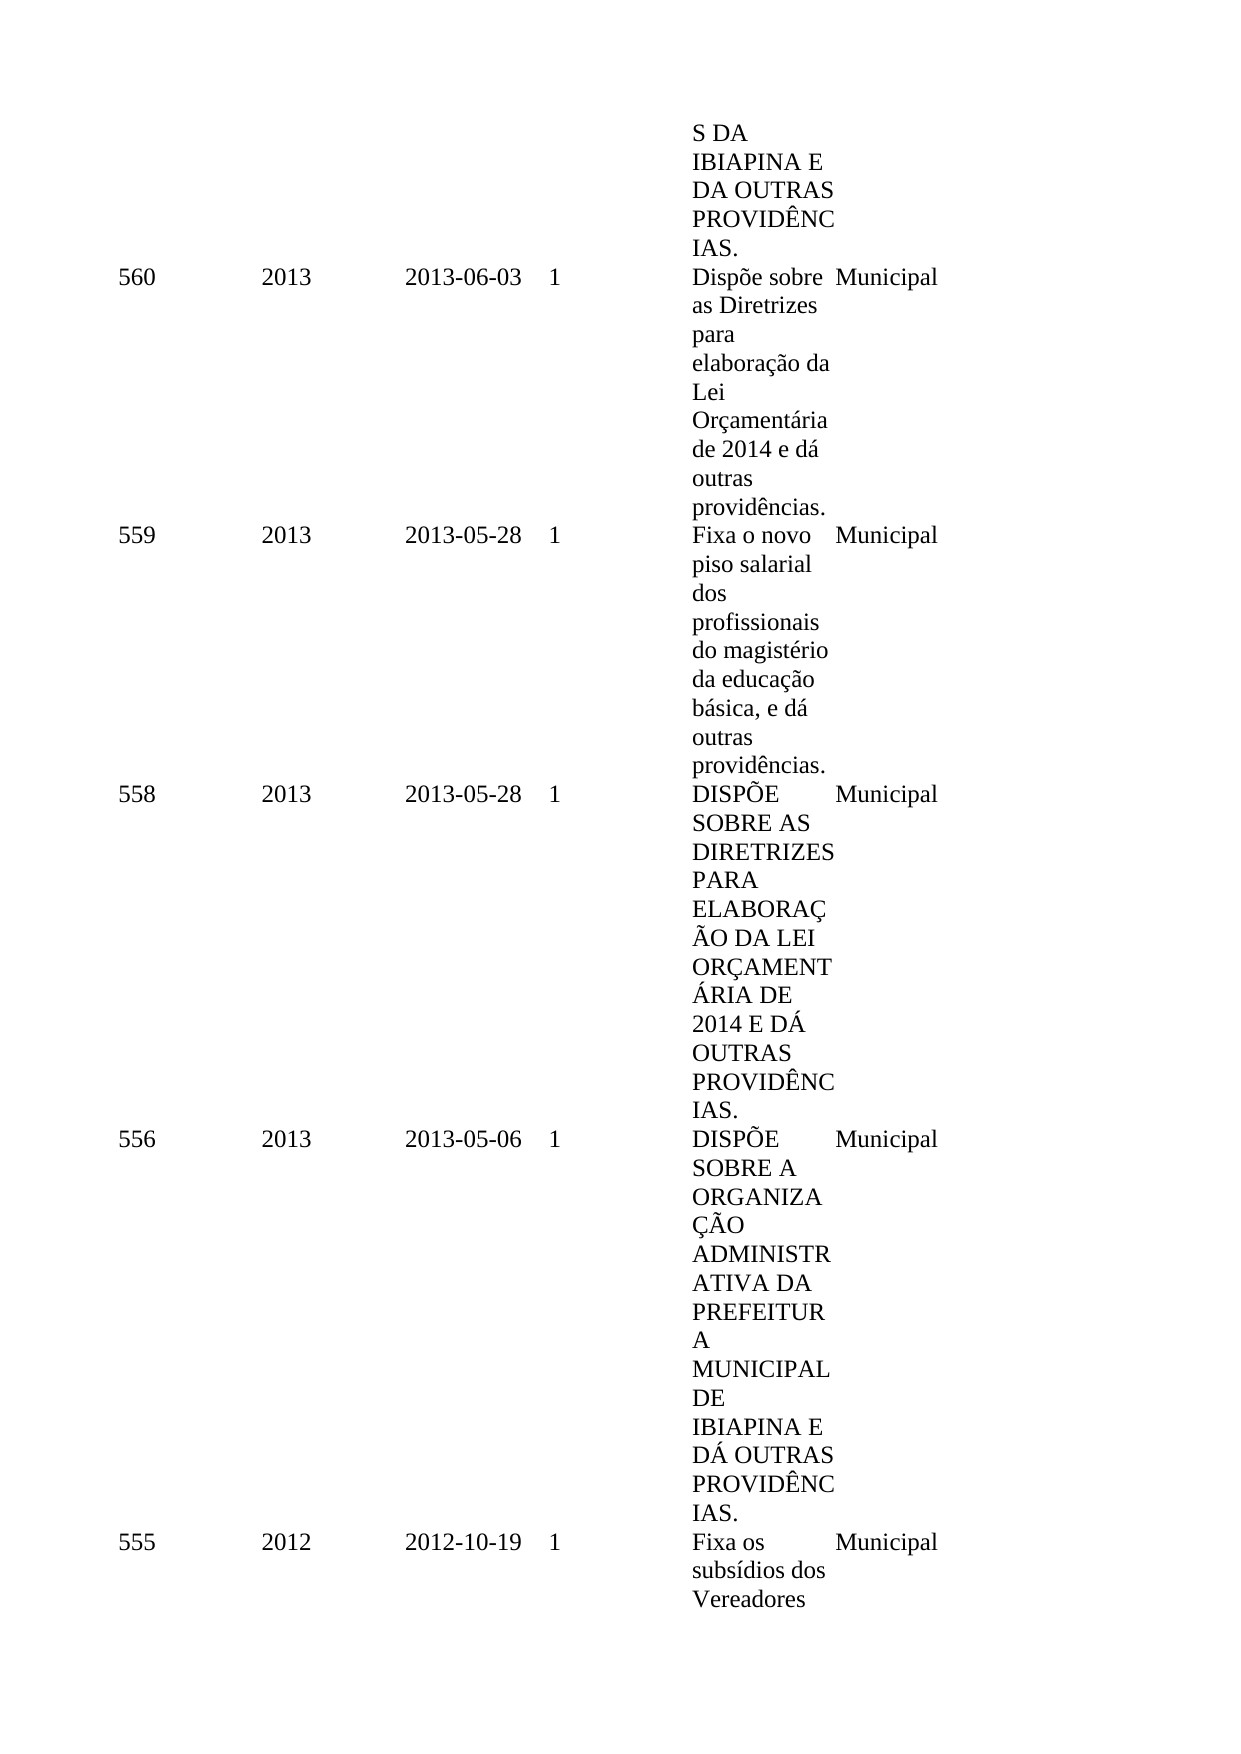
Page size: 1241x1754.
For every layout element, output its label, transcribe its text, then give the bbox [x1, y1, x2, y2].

table_cell Municipal [835, 1527, 979, 1613]
table_cell [979, 779, 1122, 1124]
table_cell Fixa o novo piso salarial dos profissionais do magistério da educação básica, e dá outras providências. [692, 521, 835, 779]
table_cell 2013 [261, 262, 405, 521]
table_cell 1 [548, 1527, 692, 1613]
table_cell 1 [548, 1124, 692, 1527]
table_cell S DA IBIAPINA E DA OUTRAS PROVIDÊNCIAS. [692, 118, 835, 262]
table_cell Municipal [835, 521, 979, 779]
table_cell Municipal [835, 779, 979, 1124]
table_cell DISPÕE SOBRE A ORGANIZAÇÃO ADMINISTRATIVA DA PREFEITURA MUNICIPAL DE IBIAPINA E DÁ OUTRAS PROVIDÊNCIAS. [692, 1124, 835, 1527]
table_cell [548, 118, 692, 262]
table_cell 1 [548, 521, 692, 779]
table_cell 560 [118, 262, 261, 521]
table_cell Fixa os subsídios dos Vereadores [692, 1527, 835, 1613]
table_cell 2013-06-03 [405, 262, 548, 521]
table_cell 1 [548, 262, 692, 521]
table_cell 555 [118, 1527, 261, 1613]
table_cell [405, 118, 548, 262]
table_cell [979, 118, 1122, 262]
table_cell 558 [118, 779, 261, 1124]
table_cell 559 [118, 521, 261, 779]
table_cell [979, 1124, 1122, 1527]
table_cell [979, 1527, 1122, 1613]
table_cell 2013 [261, 1124, 405, 1527]
table_cell Municipal [835, 1124, 979, 1527]
table_cell 1 [548, 779, 692, 1124]
table_cell Municipal [835, 262, 979, 521]
table_cell 2012-10-19 [405, 1527, 548, 1613]
table_cell 2013-05-06 [405, 1124, 548, 1527]
table_cell [261, 118, 405, 262]
table_cell 556 [118, 1124, 261, 1527]
table_cell Dispõe sobre as Diretrizes para elaboração da Lei Orçamentária de 2014 e dá outras providências. [692, 262, 835, 521]
table_cell 2013 [261, 521, 405, 779]
table_cell 2013 [261, 779, 405, 1124]
table_cell 2013-05-28 [405, 779, 548, 1124]
table_cell [979, 521, 1122, 779]
table_cell [835, 118, 979, 262]
table_cell [979, 262, 1122, 521]
table_cell 2013-05-28 [405, 521, 548, 779]
table_cell [118, 118, 261, 262]
table_cell 2012 [261, 1527, 405, 1613]
table_cell DISPÕE SOBRE AS DIRETRIZES PARA ELABORAÇÃO DA LEI ORÇAMENTÁRIA DE 2014 E DÁ OUTRAS PROVIDÊNCIAS. [692, 779, 835, 1124]
